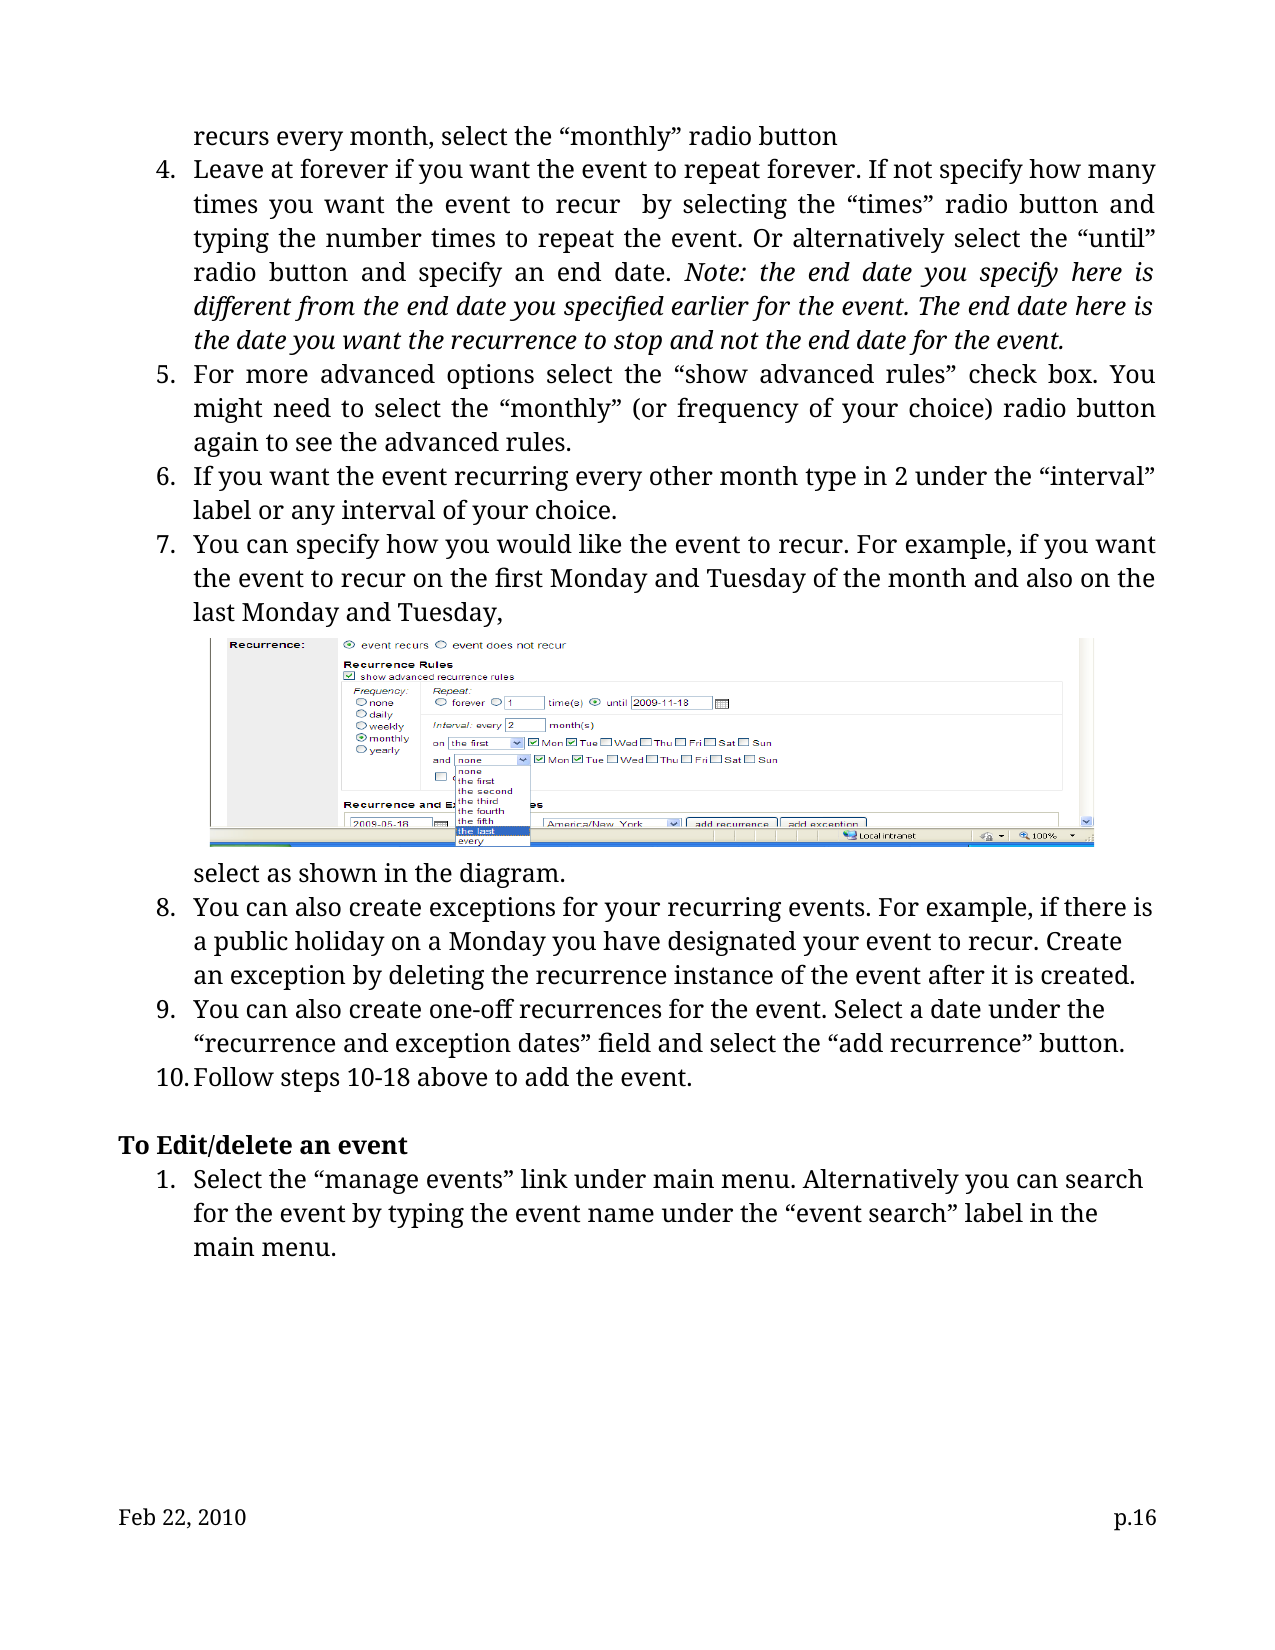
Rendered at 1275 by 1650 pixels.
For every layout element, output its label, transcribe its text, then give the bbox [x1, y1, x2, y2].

text select as shown in the diagram. [118, 855, 1157, 889]
list If you want the event recurring every other month type in 2 under the “interval” label or any interval of your choice. [156, 459, 1157, 527]
list You can also create exceptions for your recurring events. For example, if there is a public holiday on a Monday you have designated your event to recur. Create an exception by deleting the recurrence instance of the event after it is created. [156, 889, 1157, 991]
list You can specify how you would like the event to recur. For example, if you want the event to recur on the first Monday and Tuesday of the month and also on the last Monday and Tuesday, [156, 527, 1157, 629]
list Leave at forever if you want the event to repeat forever. If not specify how many times you want the event to recur by selecting the “times” radio button and typing the number times to repeat the event. Or alternatively select the “until” radio button and specify an end date. Note: the end date you specify here is different from the end date you specified earlier for the event. The end date here is the date you want the recurrence to stop and not the end date for the event. [156, 152, 1157, 357]
list recurs every month, select the “monthly” radio button [156, 118, 1157, 152]
list You can also create one-off recurrences for the event. Select a date under the “recurrence and exception dates” field and select the “add recurrence” button. [156, 991, 1157, 1059]
text To Edit/delete an event [118, 1128, 1157, 1162]
list Select the “manage events” link under main menu. Alternatively you can search for the event by typing the event name under the “event search” label in the main menu. [156, 1162, 1157, 1264]
list Follow steps 10-18 above to add the event. [156, 1059, 1157, 1094]
list For more advanced options select the “show advanced rules” check box. You might need to select the “monthly” (or frequency of your choice) radio button again to see the advanced rules. [156, 357, 1157, 459]
picture [209, 638, 1095, 847]
